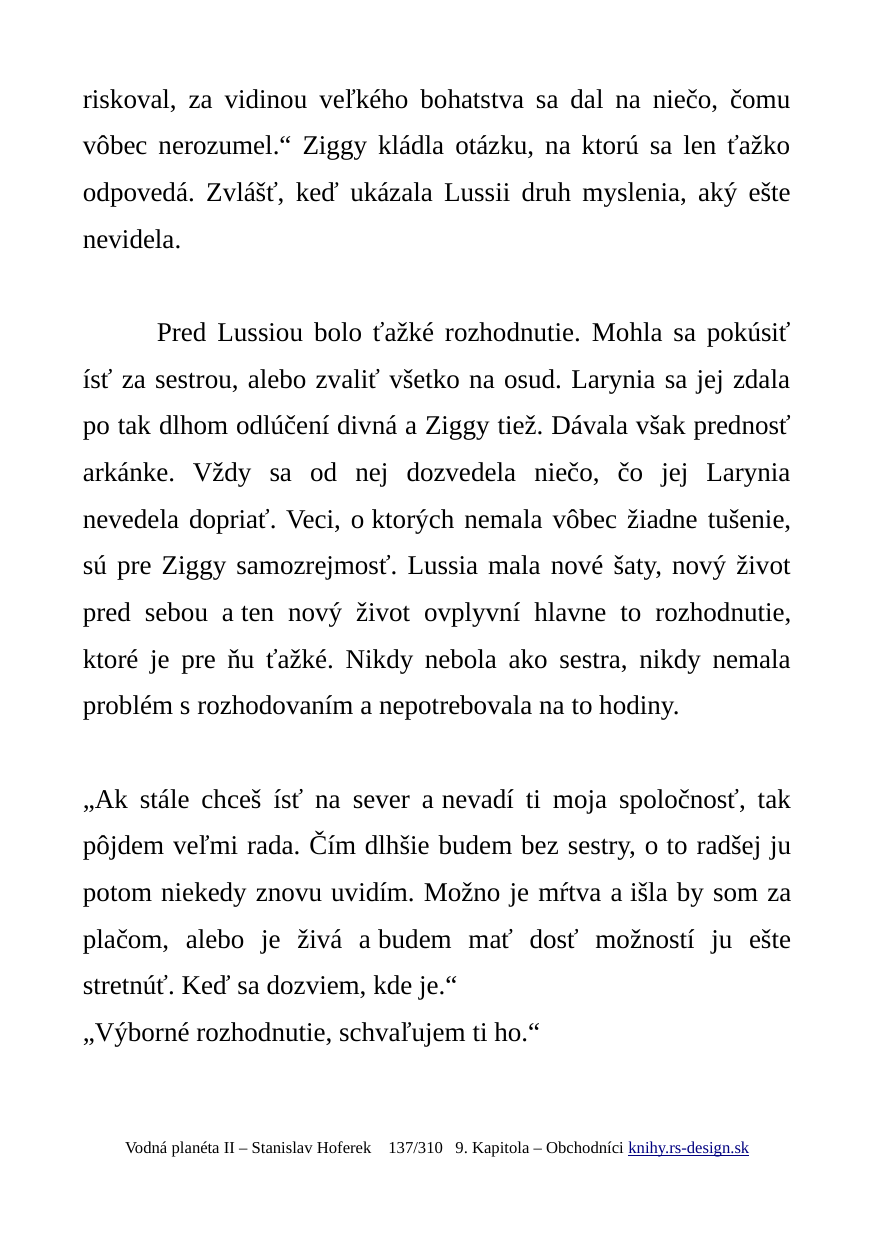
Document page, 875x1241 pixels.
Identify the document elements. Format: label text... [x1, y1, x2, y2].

text riskoval, za vidinou veľkého bohatstva sa dal na niečo, čomu vôbec nerozumel.“ Ziggy kládla otázku, na ktorú sa len ťažko odpovedá. Zvlášť, keď ukázala Lussii druh myslenia, aký ešte nevidela. [83, 83, 791, 254]
text „Ak stále chceš ísť na sever a nevadí ti moja spoločnosť, tak pôjdem veľmi rada. Čím dlhšie budem bez sestry, o to radšej ju potom niekedy znovu uvidím. Možno je mŕtva a išla by som za plačom, alebo je živá a budem mať dosť možností ju ešte stretnúť. Keď sa dozviem, kde je.“ [83, 783, 791, 1001]
text Pred Lussiou bolo ťažké rozhodnutie. Mohla sa pokúsiť ísť za sestrou, alebo zvaliť všetko na osud. Larynia sa jej zdala po tak dlhom odlúčení divná a Ziggy tiež. Dávala však prednosť arkánke. Vždy sa od nej dozvedela niečo, čo jej Larynia nevedela dopriať. Veci, o ktorých nemala vôbec žiadne tušenie, sú pre Ziggy samozrejmosť. Lussia mala nové šaty, nový život pred sebou a ten nový život ovplyvní hlavne to rozhodnutie, ktoré je pre ňu ťažké. Nikdy nebola ako sestra, nikdy nemala problém s rozhodovaním a nepotrebovala na to hodiny. [83, 316, 791, 721]
text „Výborné rozhodnutie, schvaľujem ti ho.“ [83, 1016, 791, 1047]
